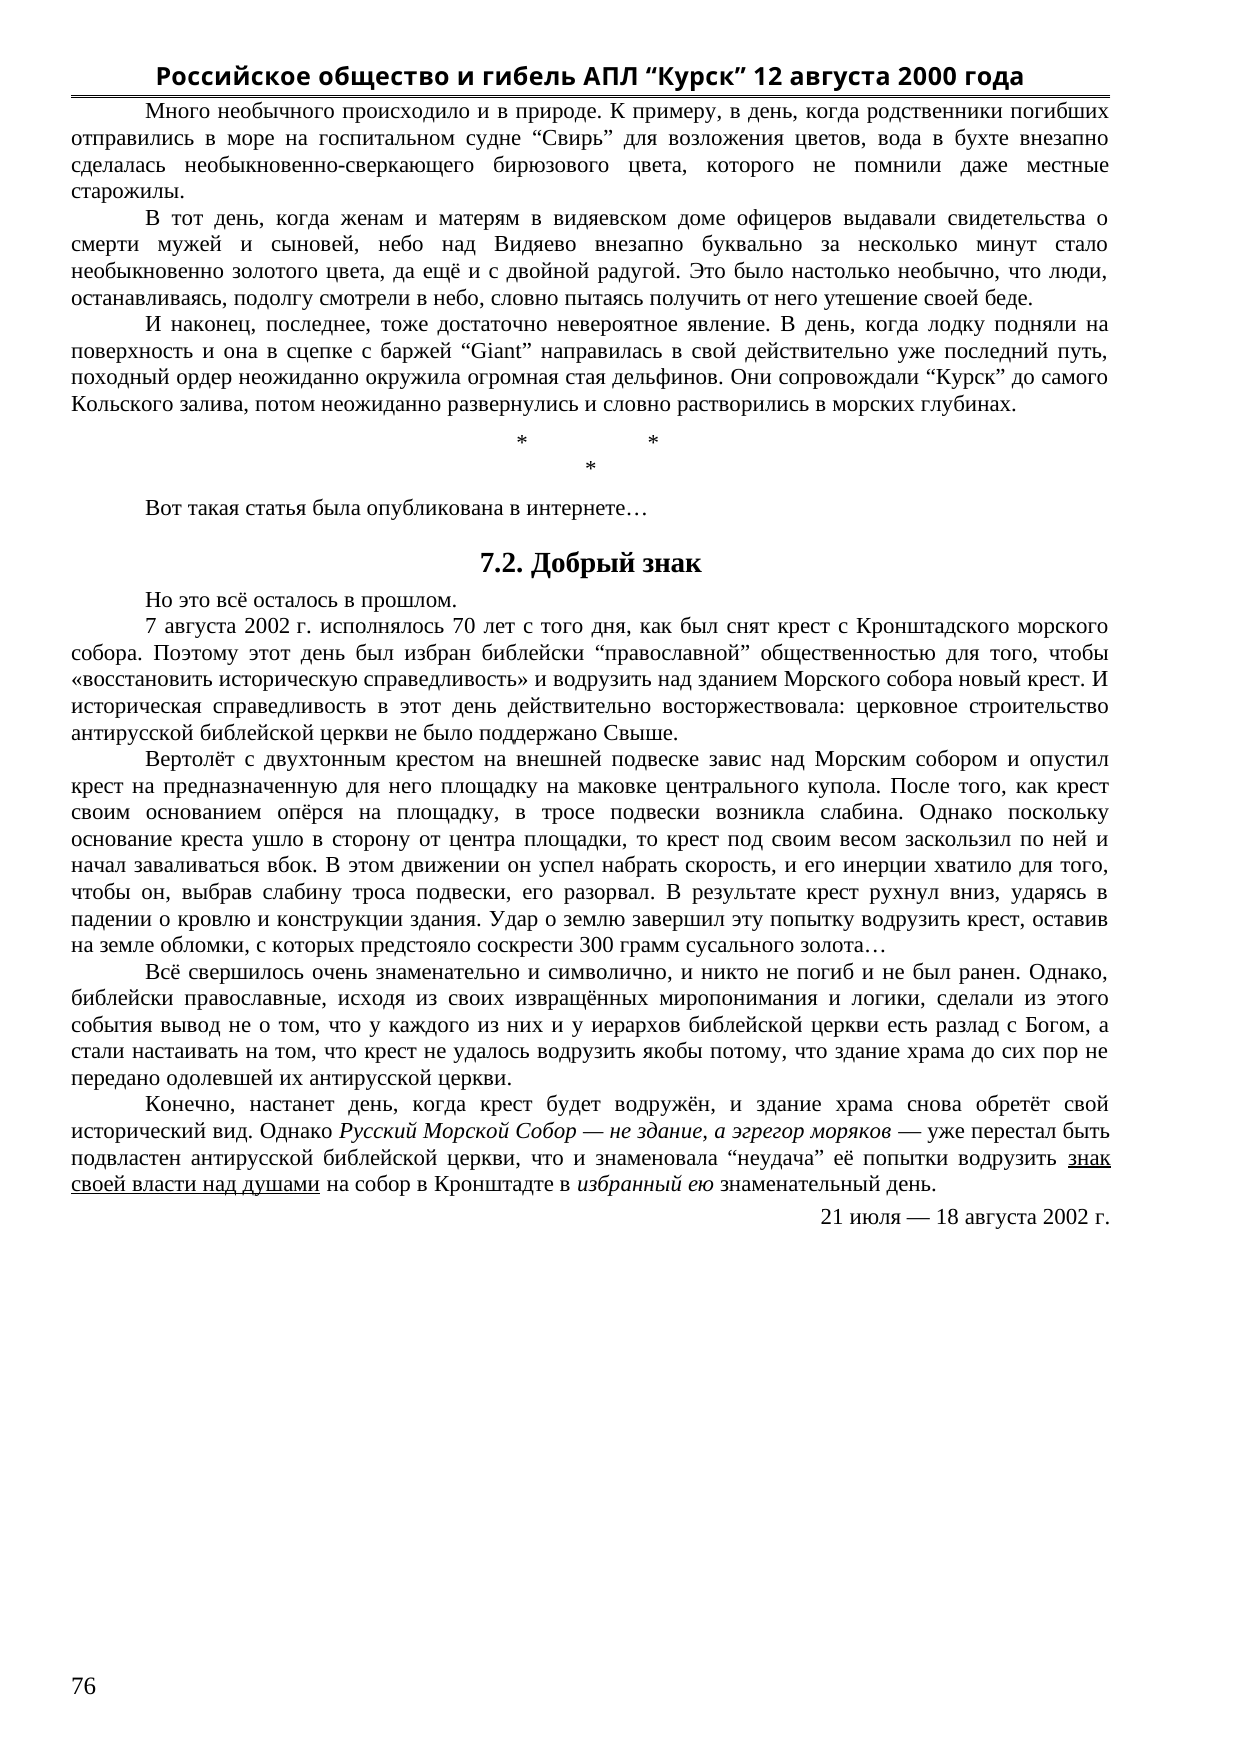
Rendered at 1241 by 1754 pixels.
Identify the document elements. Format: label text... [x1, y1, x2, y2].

text В тот день, когда женам и матерям в видяевском доме офицеров выдавали свидетельства о смерти мужей и сыновей, небо над Видяево внезапно буквально за несколько минут стало необыкновенно золотого цвета, да ещё и с двойной радугой. Это было настолько необычно, что люди, останавливаясь, подолгу смотрели в небо, словно пытаясь получить от него утешение своей беде. [71, 204, 1110, 310]
text Конечно, настанет день, когда крест будет водружён, и здание храма снова обретёт свой исторический вид. Однако Русский Морской Собор — не здание, а эгрегор моряков — уже перестал быть подвластен антирусской библейской церкви, что и знаменовала “неудача” её попытки водрузить знак своей власти над душами на собор в Кронштадте в избранный ею знаменательный день. [71, 1090, 1110, 1197]
text Вот такая статья была опубликована в интернете… [71, 494, 1110, 521]
text 21 июля — 18 августа 2002 г. [71, 1203, 1110, 1229]
text 7 августа 2002 г. исполнялось 70 лет с того дня, как был снят крест с Кронштадского морского собора. Поэтому этот день был избран библейски “православной” общественностью для того, чтобы «восстановить историческую справедливость» и водрузить над зданием Морского собора новый крест. И историческая справедливость в этот день действительно восторжествовала: церковное строительство антирусской библейской церкви не было поддержано Свыше. [71, 612, 1110, 745]
text Но это всё осталось в прошлом. [71, 586, 1110, 612]
text * * * [71, 429, 1110, 482]
subtitle 7.2. Добрый знак [71, 546, 1110, 579]
text Всё свершилось очень знаменательно и символично, и никто не погиб и не был ранен. Однако, библейски православные, исходя из своих извращённых миропонимания и логики, сделали из этого события вывод не о том, что у каждого из них и у иерархов библейской церкви есть разлад с Богом, а стали настаивать на том, что крест не удалось водрузить якобы потому, что здание храма до сих пор не передано одолевшей их антирусской церкви. [71, 957, 1110, 1090]
text Много необычного происходило и в природе. К примеру, в день, когда родственники погибших отправились в море на госпитальном судне “Свирь” для возложения цветов, вода в бухте внезапно сделалась необыкновенно-сверкающего бирюзового цвета, которого не помнили даже местные старожилы. [71, 98, 1110, 204]
text И наконец, последнее, тоже достаточно невероятное явление. В день, когда лодку подняли на поверхность и она в сцепке с баржей “Giant” направилась в свой действительно уже последний путь, походный ордер неожиданно окружила огромная стая дельфинов. Они сопровождали “Курск” до самого Кольского залива, потом неожиданно развернулись и словно растворились в морских глубинах. [71, 310, 1110, 416]
text Вертолёт с двухтонным крестом на внешней подвеске завис над Морским собором и опустил крест на предназначенную для него площадку на маковке центрального купола. После того, как крест своим основанием опёрся на площадку, в тросе подвески возникла слабина. Однако поскольку основание креста ушло в сторону от центра площадки, то крест под своим весом заскользил по ней и начал заваливаться вбок. В этом движении он успел набрать скорость, и его инерции хватило для того, чтобы он, выбрав слабину троса подвески, его разорвал. В результате крест рухнул вниз, ударясь в падении о кровлю и конструкции здания. Удар о землю завершил эту попытку водрузить крест, оставив на земле обломки, с которых предстояло соскрести 300 грамм сусального золота… [71, 745, 1110, 957]
